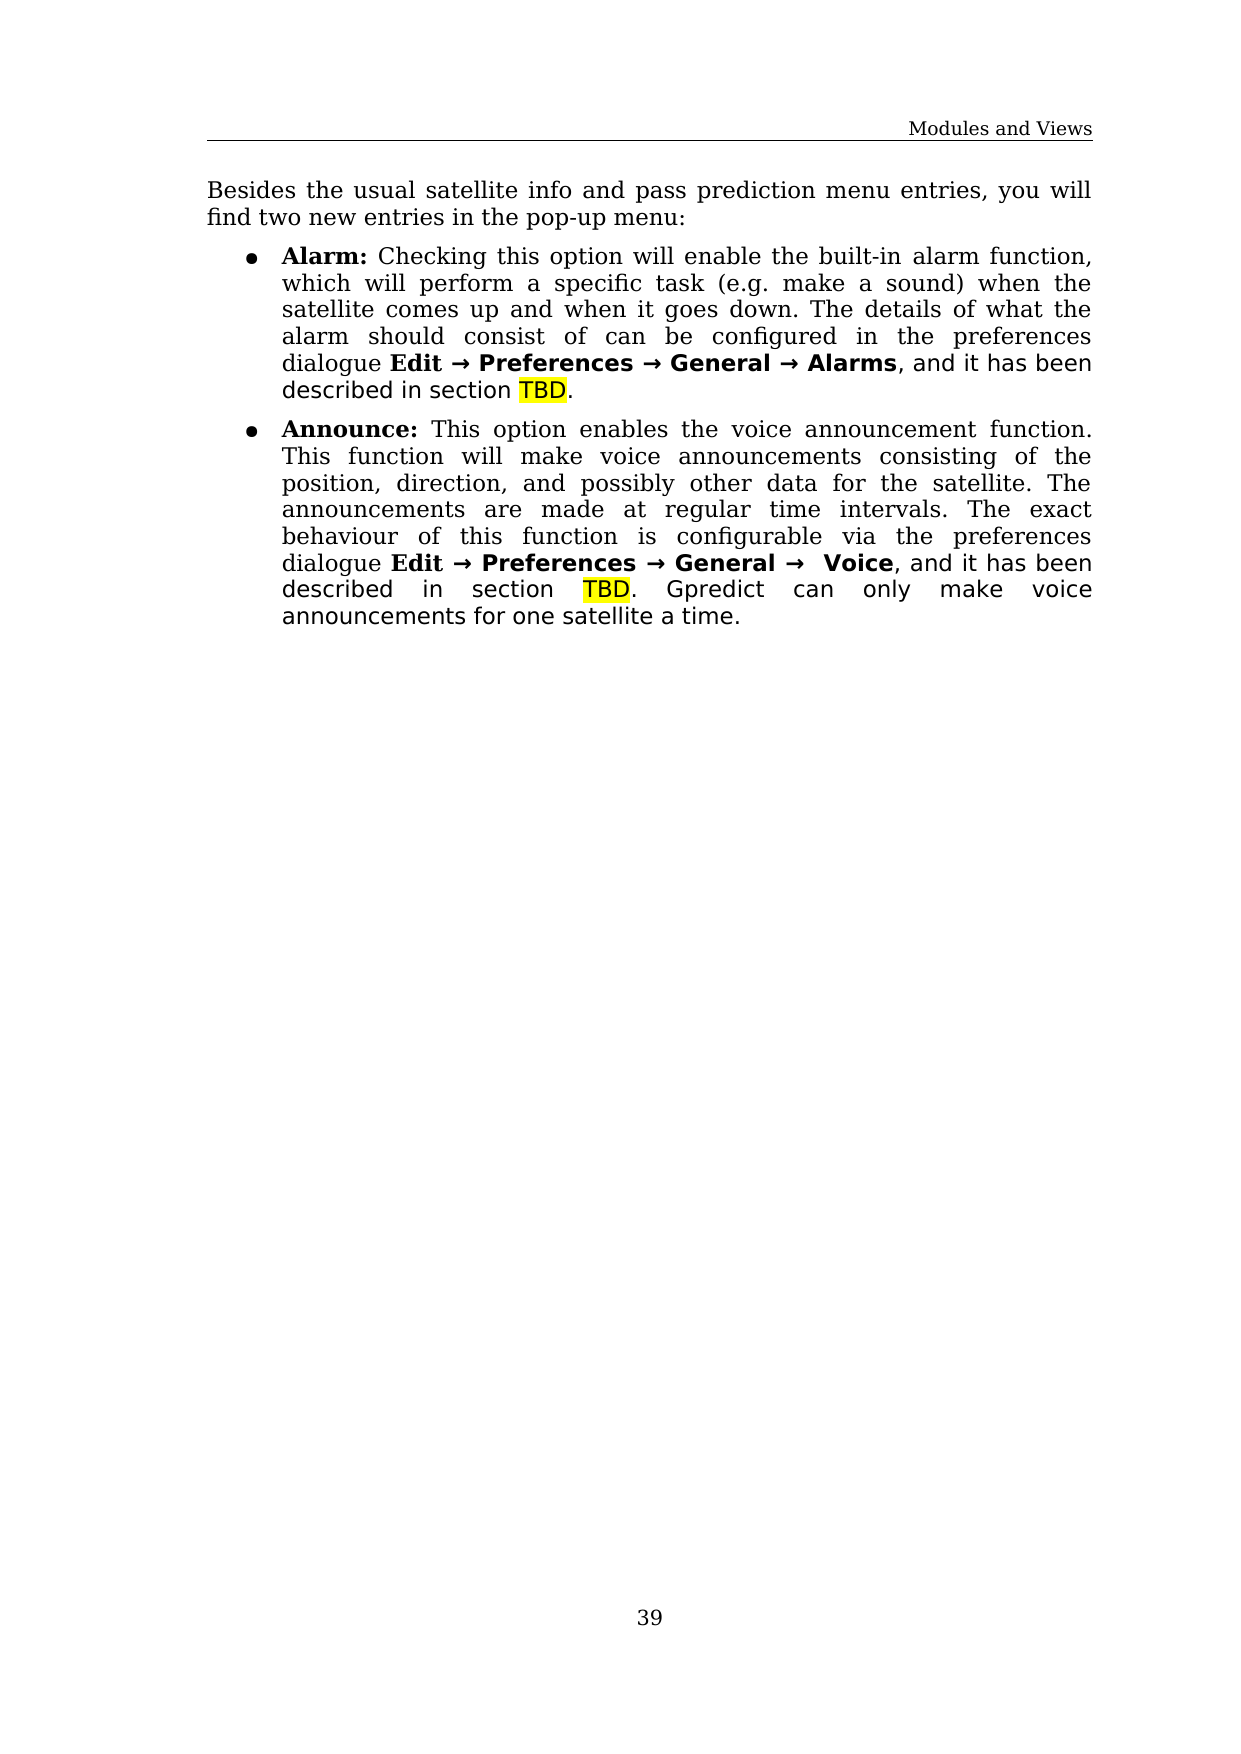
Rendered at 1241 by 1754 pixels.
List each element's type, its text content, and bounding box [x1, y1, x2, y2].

list Announce: This option enables the voice announcement function. This function will make voice announcements consisting of the position, direction, and possibly other data for the satellite. The announcements are made at regular time intervals. The exact behaviour of this function is configurable via the preferences dialogue Edit → Preferences → General → Voice, and it has been described in section TBD. Gpredict can only make voice announcements for one satellite a time. [244, 416, 1093, 630]
list Alarm: Checking this option will enable the built-in alarm function, which will perform a specific task (e.g. make a sound) when the satellite comes up and when it goes down. The details of what the alarm should consist of can be configured in the preferences dialogue Edit → Preferences → General → Alarms, and it has been described in section TBD. [244, 243, 1093, 403]
text Besides the usual satellite info and pass prediction menu entries, you will find two new entries in the pop-up menu: [207, 177, 1093, 230]
